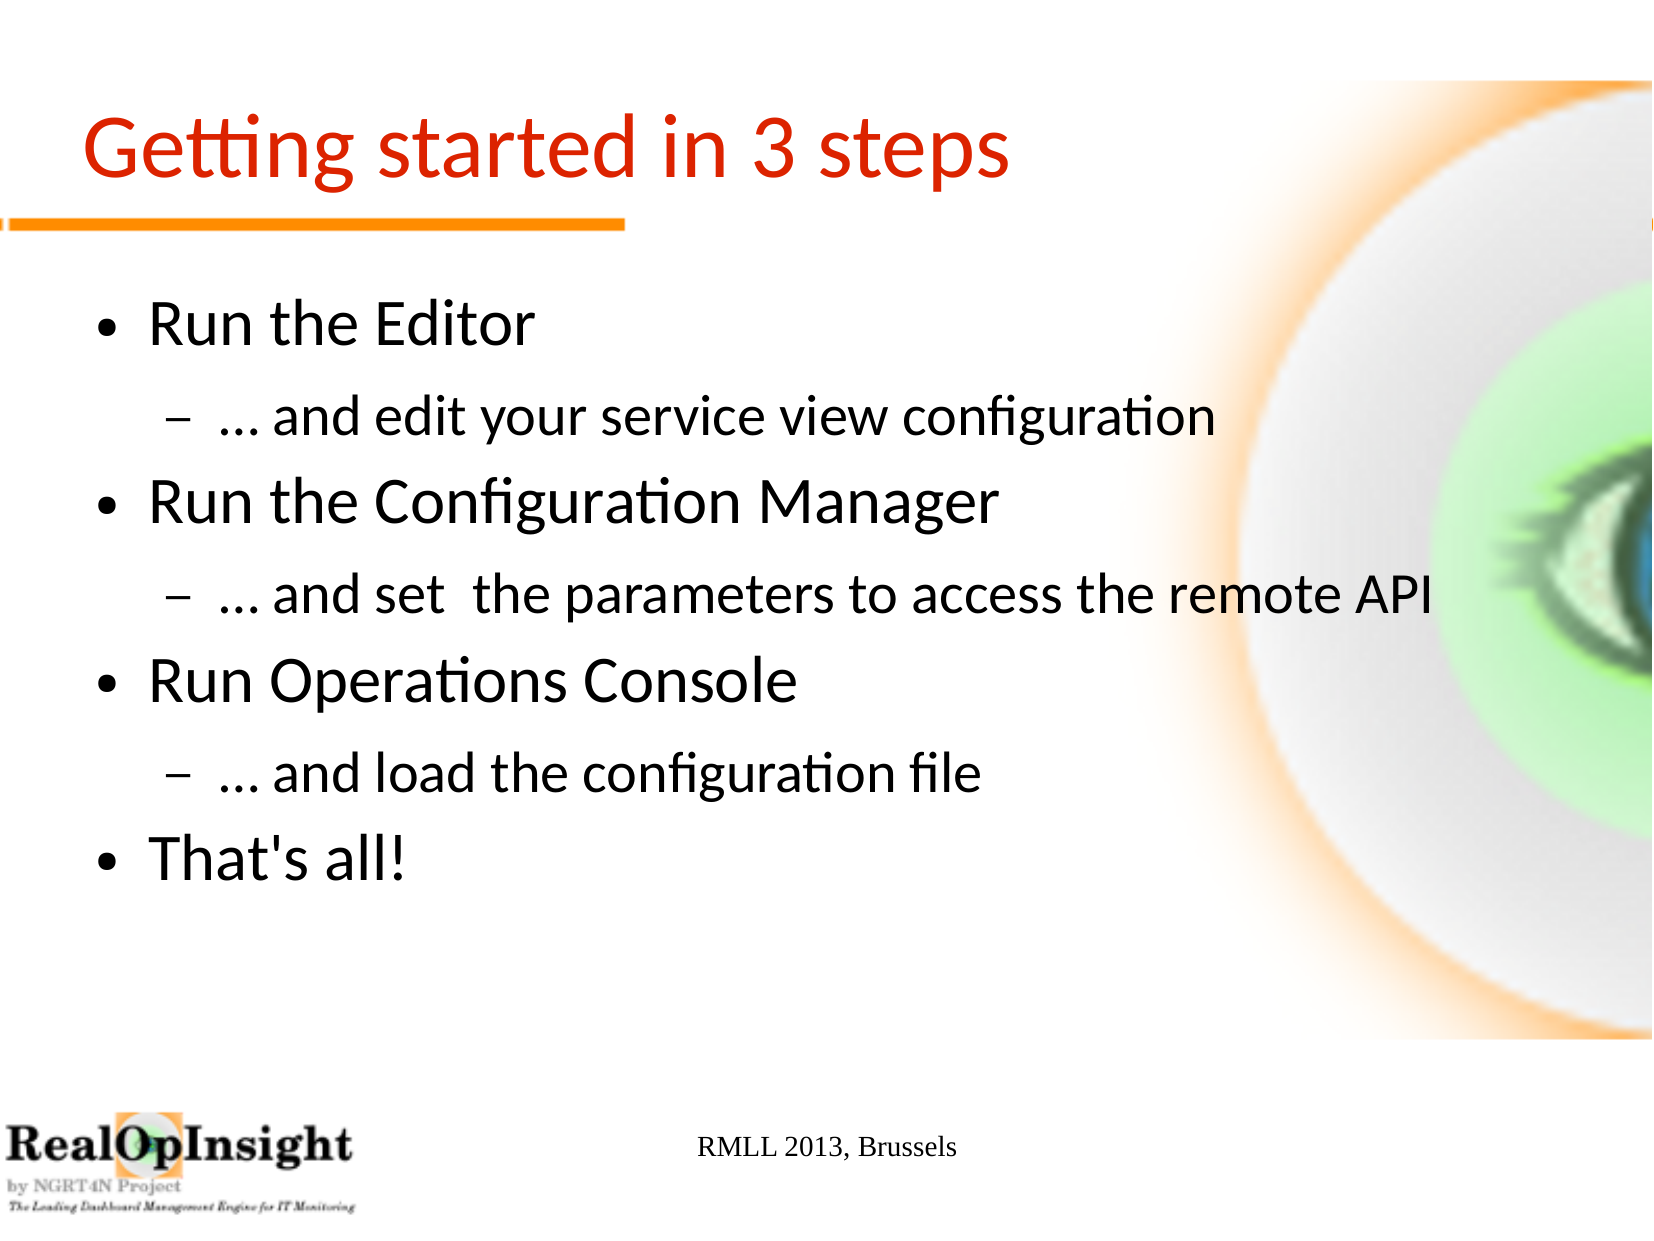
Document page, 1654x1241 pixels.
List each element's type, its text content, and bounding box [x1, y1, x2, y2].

picture [0, 0, 1654, 1241]
list Run the Editor … and edit your service view configuration Run the Configuration Manager … and set the parameters to access the remote API Run Operations Console … and load the configuration file That's all! [77, 295, 1533, 1016]
title Getting started in 3 steps [82, 73, 1547, 237]
